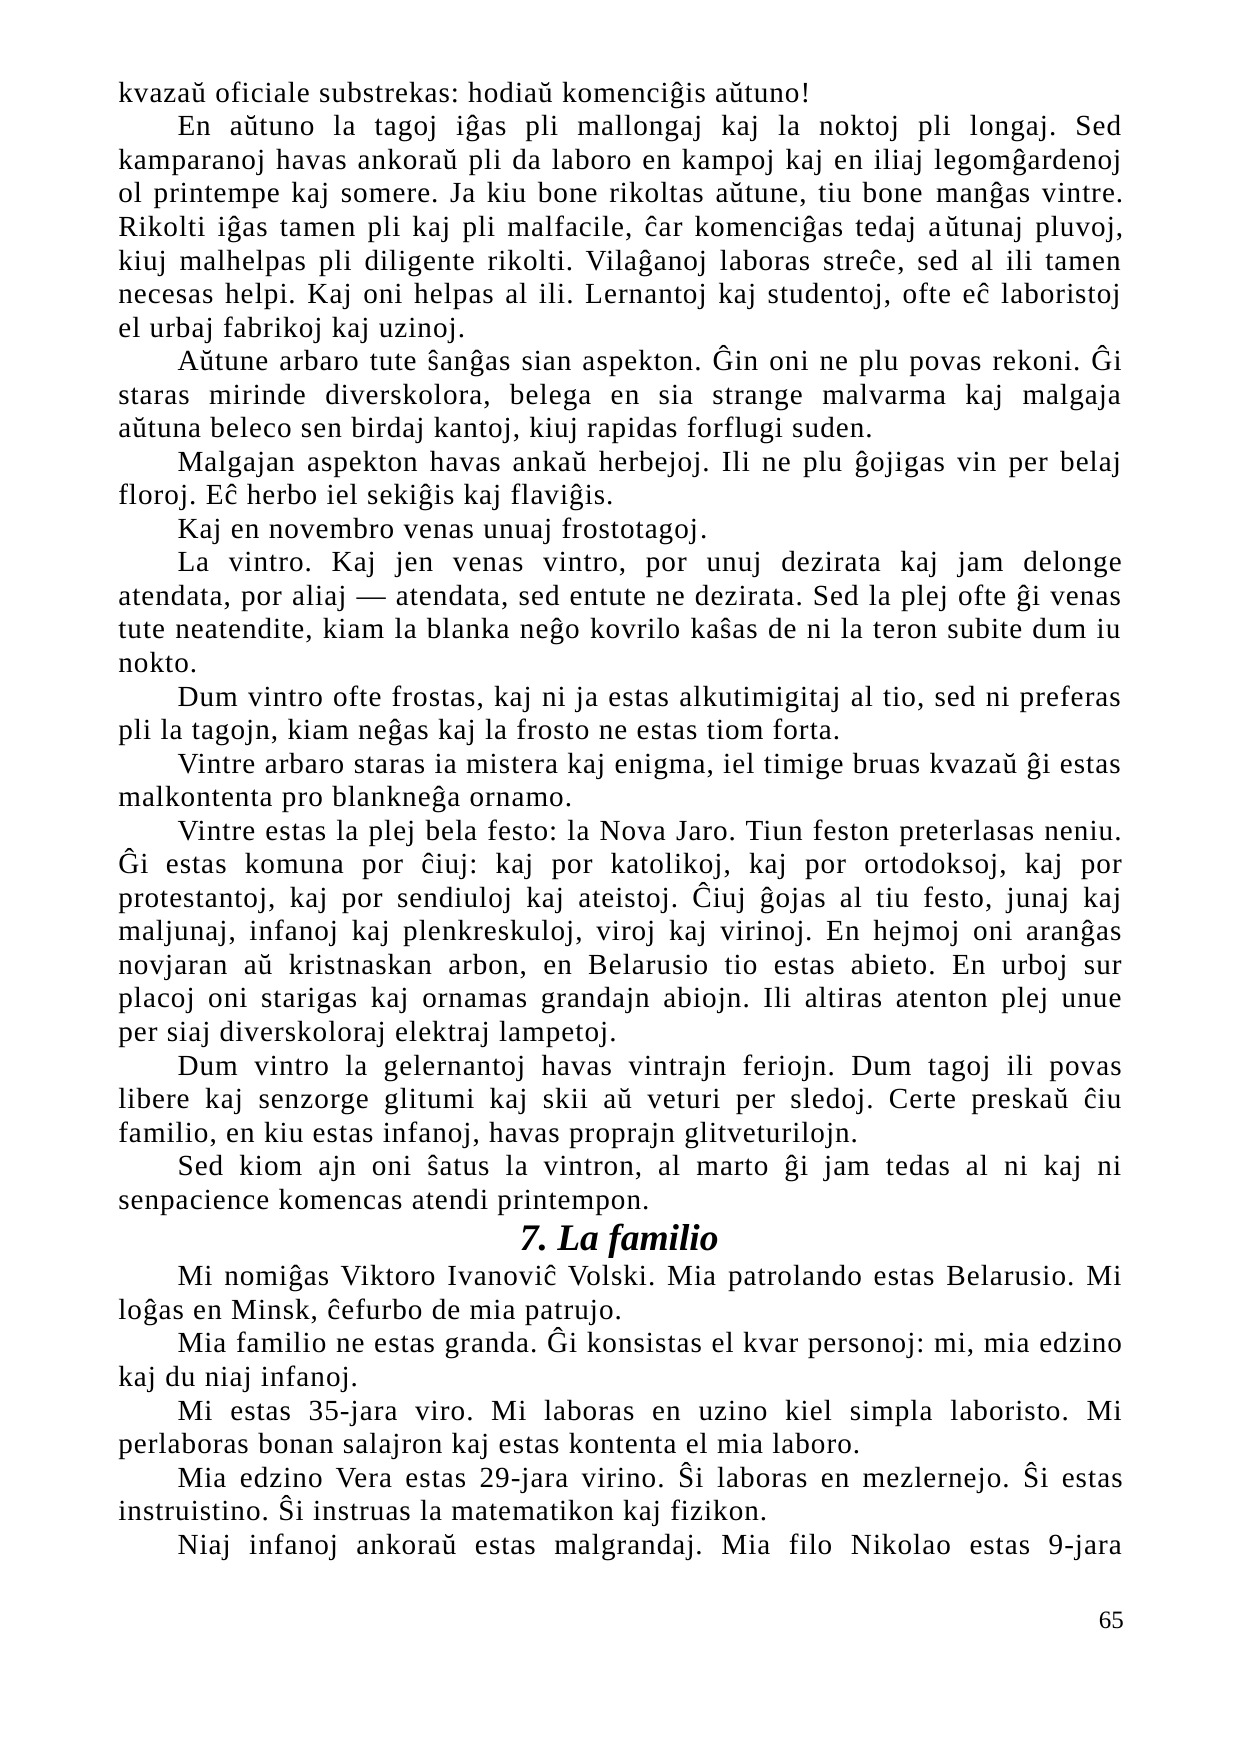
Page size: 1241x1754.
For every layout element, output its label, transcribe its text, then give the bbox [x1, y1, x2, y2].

text Mia familio ne estas granda. Ĝi konsistas el kvar personoj: mi, mia edzino kaj du niaj infanoj. [118, 1326, 1123, 1393]
text Dum vintro ofte frostas, kaj ni ja estas alkutimigitaj al tio, sed ni preferas pli la tagojn, kiam neĝas kaj la frosto ne estas tiom forta. [118, 679, 1123, 746]
text Mia edzino Vera estas 29-jara virino. Ŝi laboras en mezlernejo. Ŝi estas instruistino. Ŝi instruas la matematikon kaj fizikon. [118, 1460, 1123, 1527]
text Kaj en novembro venas unuaj frostotagoj. [118, 511, 1123, 544]
text kvazaŭ oficiale substrekas: hodiaŭ komenciĝis aŭtuno! [118, 75, 1123, 108]
text La vintro. Kaj jen venas vintro, por unuj dezirata kaj jam delonge atendata, por aliaj — atendata, sed entute ne dezirata. Sed la plej ofte ĝi venas tute neatendite, kiam la blanka neĝo kovrilo kaŝas de ni la teron subite dum iu nokto. [118, 544, 1123, 679]
text Mi nomiĝas Viktoro Ivanoviĉ Volski. Mia patrolando estas Belarusio. Mi loĝas en Minsk, ĉefurbo de mia patrujo. [118, 1258, 1123, 1326]
text Aŭtune arbaro tute ŝanĝas sian aspekton. Ĝin oni ne plu povas rekoni. Ĝi staras mirinde diverskolora, belega en sia strange malvarma kaj malgaja aŭtuna beleco sen birdaj kantoj, kiuj rapidas forflugi suden. [118, 343, 1123, 444]
text Dum vintro la gelernantoj havas vintrajn feriojn. Dum tagoj ili povas libere kaj senzorge glitumi kaj skii aŭ veturi per sledoj. Certe preskaŭ ĉiu familio, en kiu estas infanoj, havas proprajn glitveturilojn. [118, 1048, 1123, 1148]
text Vintre arbaro staras ia mistera kaj enigma, iel timige bruas kvazaŭ ĝi estas malkontenta pro blankneĝa ornamo. [118, 746, 1123, 813]
text Malgajan aspekton havas ankaŭ herbejoj. Ili ne plu ĝojigas vin per belaj floroj. Eĉ herbo iel sekiĝis kaj flaviĝis. [118, 444, 1123, 511]
text Niaj infanoj ankoraŭ estas malgrandaj. Mia filo Nikolao estas 9-jara [118, 1527, 1123, 1560]
text Sed kiom ajn oni ŝatus la vintron, al marto ĝi jam tedas al ni kaj ni senpacience komencas atendi printempon. [118, 1148, 1123, 1215]
text Mi estas 35-jara viro. Mi laboras en uzino kiel simpla laboristo. Mi perlaboras bonan salajron kaj estas kontenta el mia laboro. [118, 1393, 1123, 1460]
text En aŭtuno la tagoj iĝas pli mallongaj kaj la noktoj pli longaj. Sed kamparanoj havas ankoraŭ pli da laboro en kampoj kaj en iliaj legomĝardenoj ol printempe kaj somere. Ja kiu bone rikoltas aŭtune, tiu bone manĝas vintre. Rikolti iĝas tamen pli kaj pli malfacile, ĉar komenciĝas tedaj aŭtunaj pluvoj, kiuj malhelpas pli diligente rikolti. Vilaĝanoj laboras streĉe, sed al ili tamen necesas helpi. Kaj oni helpas al ili. Lernantoj kaj studentoj, ofte eĉ laboristoj el urbaj fabrikoj kaj uzinoj. [118, 108, 1123, 343]
text Vintre estas la plej bela festo: la Nova Jaro. Tiun feston preterlasas neniu. Ĝi estas komuna por ĉiuj: kaj por katolikoj, kaj por ortodoksoj, kaj por protestantoj, kaj por sendiuloj kaj ateistoj. Ĉiuj ĝojas al tiu festo, junaj kaj maljunaj, infanoj kaj plenkreskuloj, viroj kaj virinoj. En hejmoj oni aranĝas novjaran aŭ kristnaskan arbon, en Belarusio tio estas abieto. En urboj sur placoj oni starigas kaj ornamas grandajn abiojn. Ili altiras atenton plej unue per siaj diverskoloraj elektraj lampetoj. [118, 813, 1123, 1048]
text 7. La familio [118, 1215, 1123, 1258]
